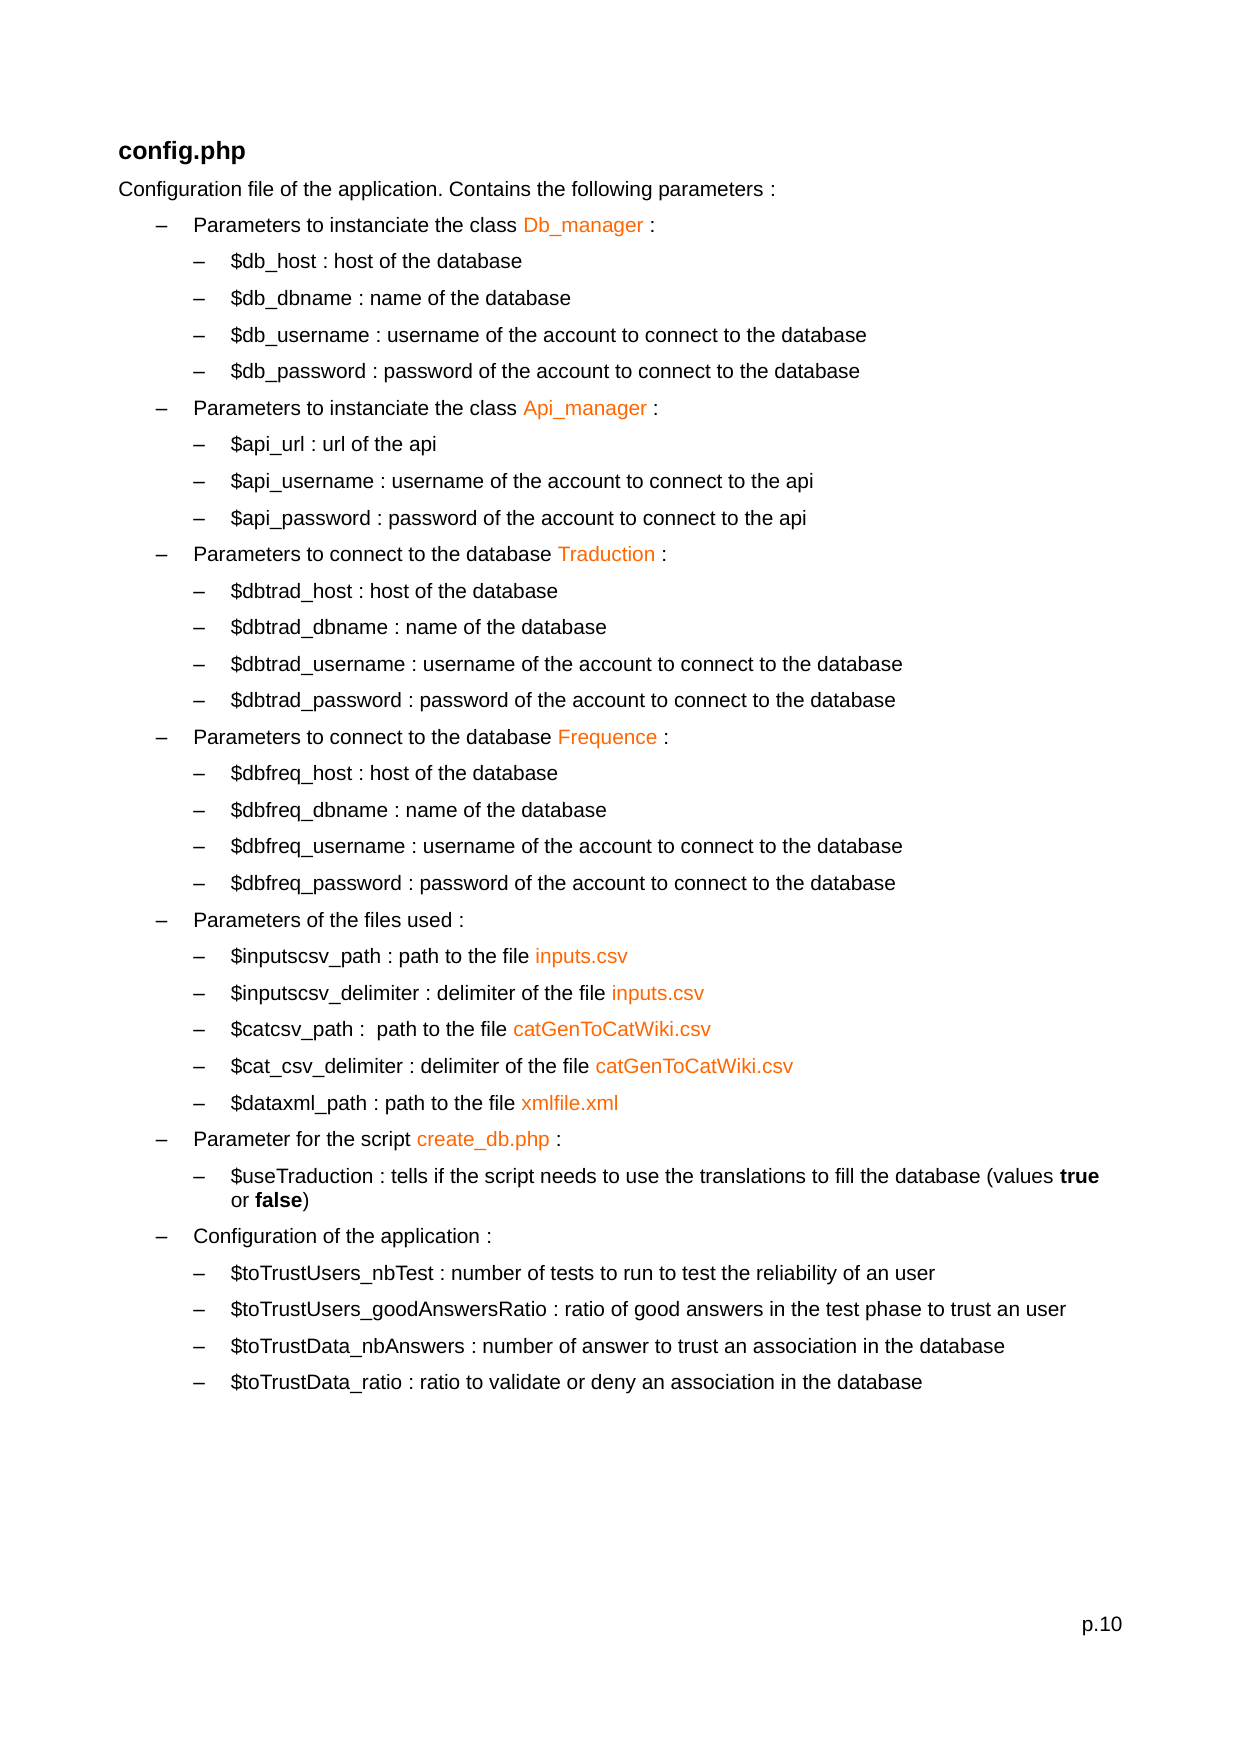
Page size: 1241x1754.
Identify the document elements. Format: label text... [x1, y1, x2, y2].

list $cat_csv_delimiter : delimiter of the file catGenToCatWiki.csv [193, 1054, 1122, 1078]
list $useTraduction : tells if the script needs to use the translations to fill the database (values true or false) [193, 1163, 1122, 1211]
list $api_url : url of the api [193, 432, 1122, 456]
list $db_host : host of the database [193, 249, 1122, 273]
list $inputscsv_delimiter : delimiter of the file inputs.csv [193, 981, 1122, 1005]
list $dbfreq_password : password of the account to connect to the database [193, 871, 1122, 895]
list $inputscsv_path : path to the file inputs.csv [193, 944, 1122, 968]
list $dbfreq_host : host of the database [193, 761, 1122, 785]
list $dbtrad_password : password of the account to connect to the database [193, 688, 1122, 712]
list Parameters to connect to the database Frequence : [156, 725, 1122, 749]
list $api_username : username of the account to connect to the api [193, 469, 1122, 493]
list Parameter for the script create_db.php : [156, 1127, 1122, 1151]
list $dbtrad_host : host of the database [193, 578, 1122, 602]
list $toTrustData_ratio : ratio to validate or deny an association in the database [193, 1370, 1122, 1394]
list $toTrustUsers_nbTest : number of tests to run to test the reliability of an user [193, 1261, 1122, 1284]
text Configuration file of the application. Contains the following parameters : [118, 176, 1122, 200]
list Parameters to connect to the database Traduction : [156, 542, 1122, 566]
list $toTrustData_nbAnswers : number of answer to trust an association in the database [193, 1334, 1122, 1358]
list Parameters of the files used : [156, 907, 1122, 932]
list $dbfreq_username : username of the account to connect to the database [193, 834, 1122, 858]
list $db_dbname : name of the database [193, 286, 1122, 310]
subtitle config.php [118, 136, 1122, 164]
list $dbfreq_dbname : name of the database [193, 798, 1122, 822]
list $dbtrad_dbname : name of the database [193, 615, 1122, 639]
list $api_password : password of the account to connect to the api [193, 505, 1122, 529]
list Parameters to instanciate the class Db_manager : [156, 213, 1122, 237]
list $db_password : password of the account to connect to the database [193, 359, 1122, 383]
list $catcsv_path : path to the file catGenToCatWiki.csv [193, 1017, 1122, 1041]
list $db_username : username of the account to connect to the database [193, 322, 1122, 347]
list $dataxml_path : path to the file xmlfile.xml [193, 1090, 1122, 1114]
list Parameters to instanciate the class Api_manager : [156, 396, 1122, 420]
list $dbtrad_username : username of the account to connect to the database [193, 652, 1122, 676]
list Configuration of the application : [156, 1224, 1122, 1248]
list $toTrustUsers_goodAnswersRatio : ratio of good answers in the test phase to trust an user [193, 1297, 1122, 1321]
